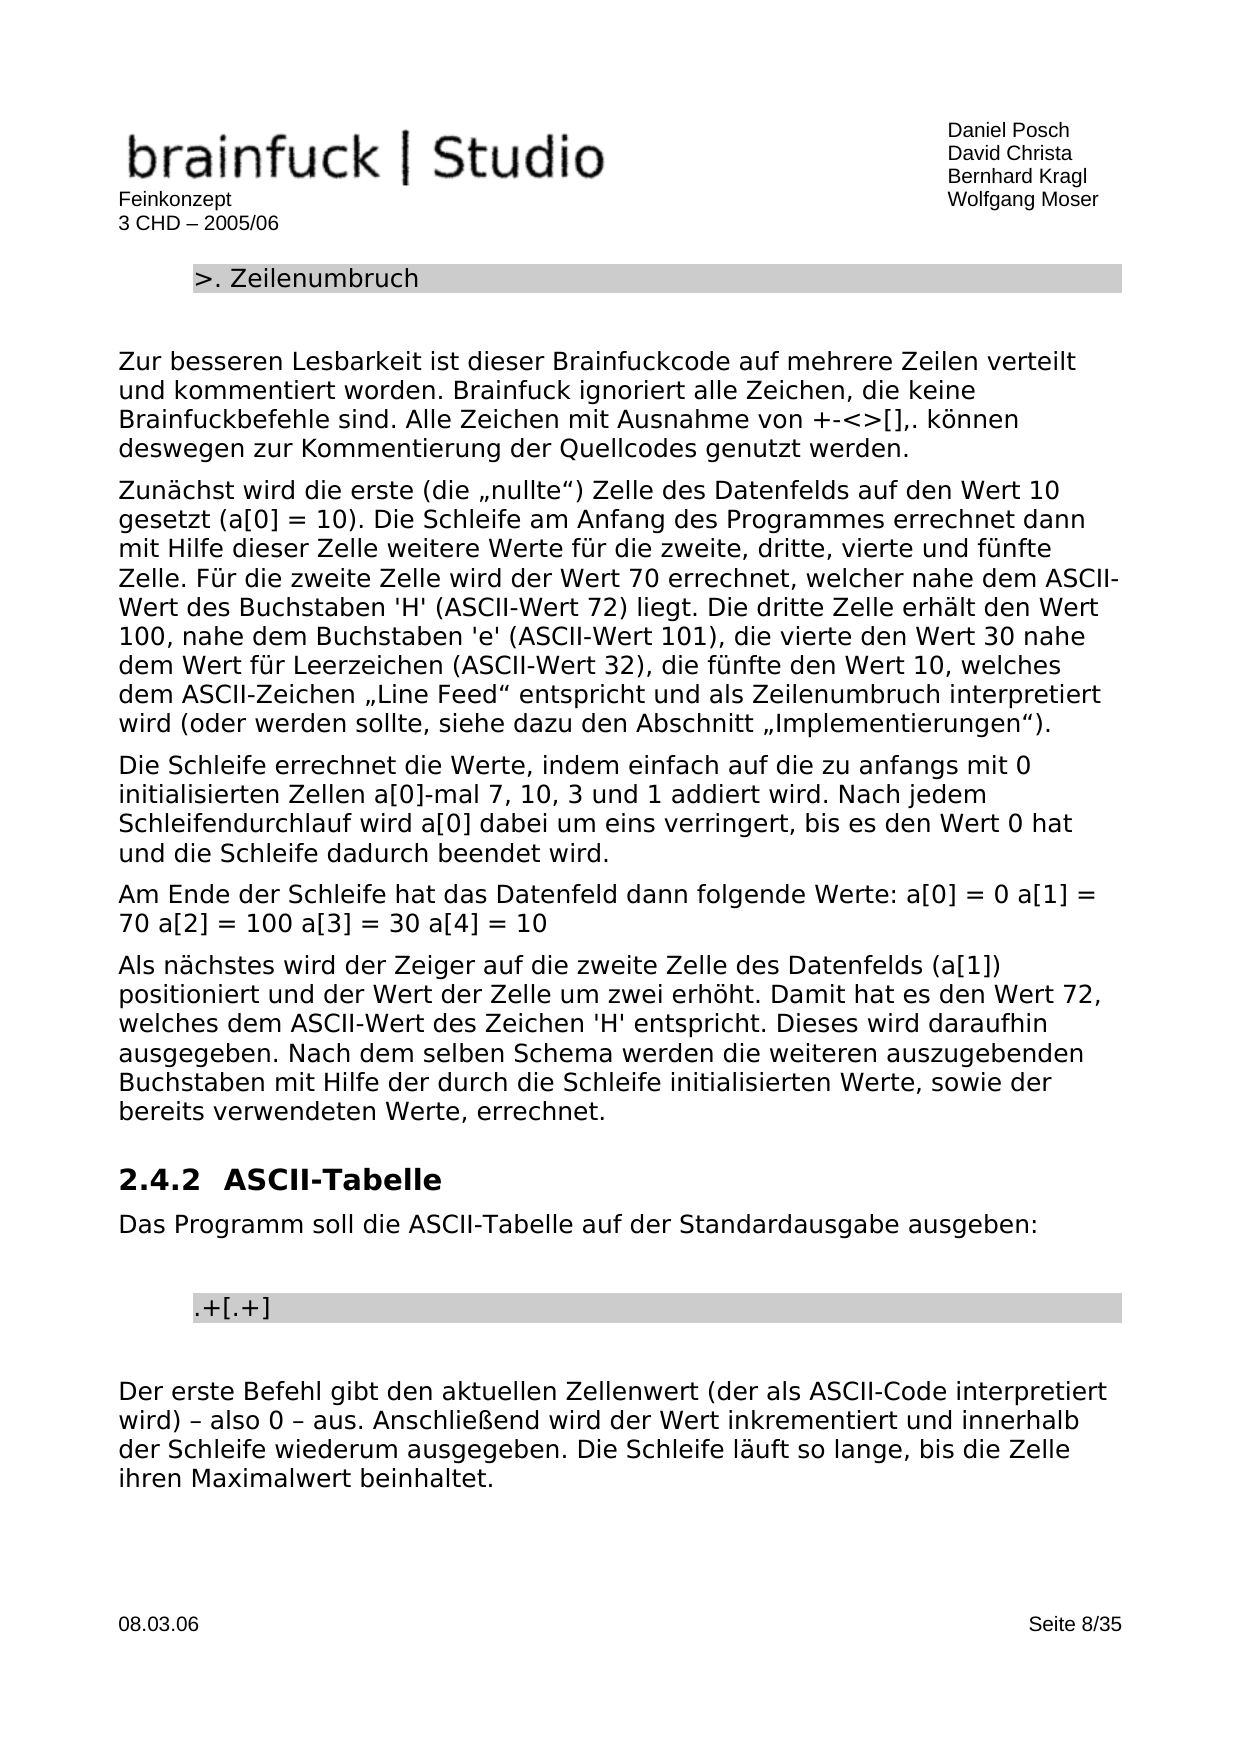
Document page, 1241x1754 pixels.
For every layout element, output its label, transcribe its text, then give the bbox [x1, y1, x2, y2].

text >. Zeilenumbruch [193, 264, 1122, 293]
text .+[.+] [193, 1293, 1122, 1323]
text Zur besseren Lesbarkeit ist dieser Brainfuckcode auf mehrere Zeilen verteilt und kommentiert worden. Brainfuck ignoriert alle Zeichen, die keine Brainfuckbefehle sind. Alle Zeichen mit Ausnahme von +-<>[],. können deswegen zur Kommentierung der Quellcodes genutzt werden. [118, 347, 1122, 464]
text Das Programm soll die ASCII-Tabelle auf der Standardausgabe ausgeben: [118, 1210, 1122, 1239]
text Am Ende der Schleife hat das Datenfeld dann folgende Werte: a[0] = 0 a[1] = 70 a[2] = 100 a[3] = 30 a[4] = 10 [118, 880, 1122, 939]
subtitle ASCII-Tabelle [118, 1164, 1122, 1198]
text Als nächstes wird der Zeiger auf die zweite Zelle des Datenfelds (a[1]) positioniert und der Wert der Zelle um zwei erhöht. Damit hat es den Wert 72, welches dem ASCII-Wert des Zeichen 'H' entspricht. Dieses wird daraufhin ausgegeben. Nach dem selben Schema werden die weiteren auszugebenden Buchstaben mit Hilfe der durch die Schleife initialisierten Werte, sowie der bereits verwendeten Werte, errechnet. [118, 951, 1122, 1126]
text Die Schleife errechnet die Werte, indem einfach auf die zu anfangs mit 0 initialisierten Zellen a[0]-mal 7, 10, 3 und 1 addiert wird. Nach jedem Schleifendurchlauf wird a[0] dabei um eins verringert, bis es den Wert 0 hat und die Schleife dadurch beendet wird. [118, 751, 1122, 868]
picture [118, 118, 609, 187]
text Zunächst wird die erste (die „nullte“) Zelle des Datenfelds auf den Wert 10 gesetzt (a[0] = 10). Die Schleife am Anfang des Programmes errechnet dann mit Hilfe dieser Zelle weitere Werte für die zweite, dritte, vierte und fünfte Zelle. Für die zweite Zelle wird der Wert 70 errechnet, welcher nahe dem ASCII-Wert des Buchstaben 'H' (ASCII-Wert 72) liegt. Die dritte Zelle erhält den Wert 100, nahe dem Buchstaben 'e' (ASCII-Wert 101), die vierte den Wert 30 nahe dem Wert für Leerzeichen (ASCII-Wert 32), die fünfte den Wert 10, welches dem ASCII-Zeichen „Line Feed“ entspricht und als Zeilenumbruch interpretiert wird (oder werden sollte, siehe dazu den Abschnitt „Implementierungen“). [118, 476, 1122, 739]
text Der erste Befehl gibt den aktuellen Zellenwert (der als ASCII-Code interpretiert wird) – also 0 – aus. Anschließend wird der Wert inkrementiert und innerhalb der Schleife wiederum ausgegeben. Die Schleife läuft so lange, bis die Zelle ihren Maximalwert beinhaltet. [118, 1377, 1122, 1493]
